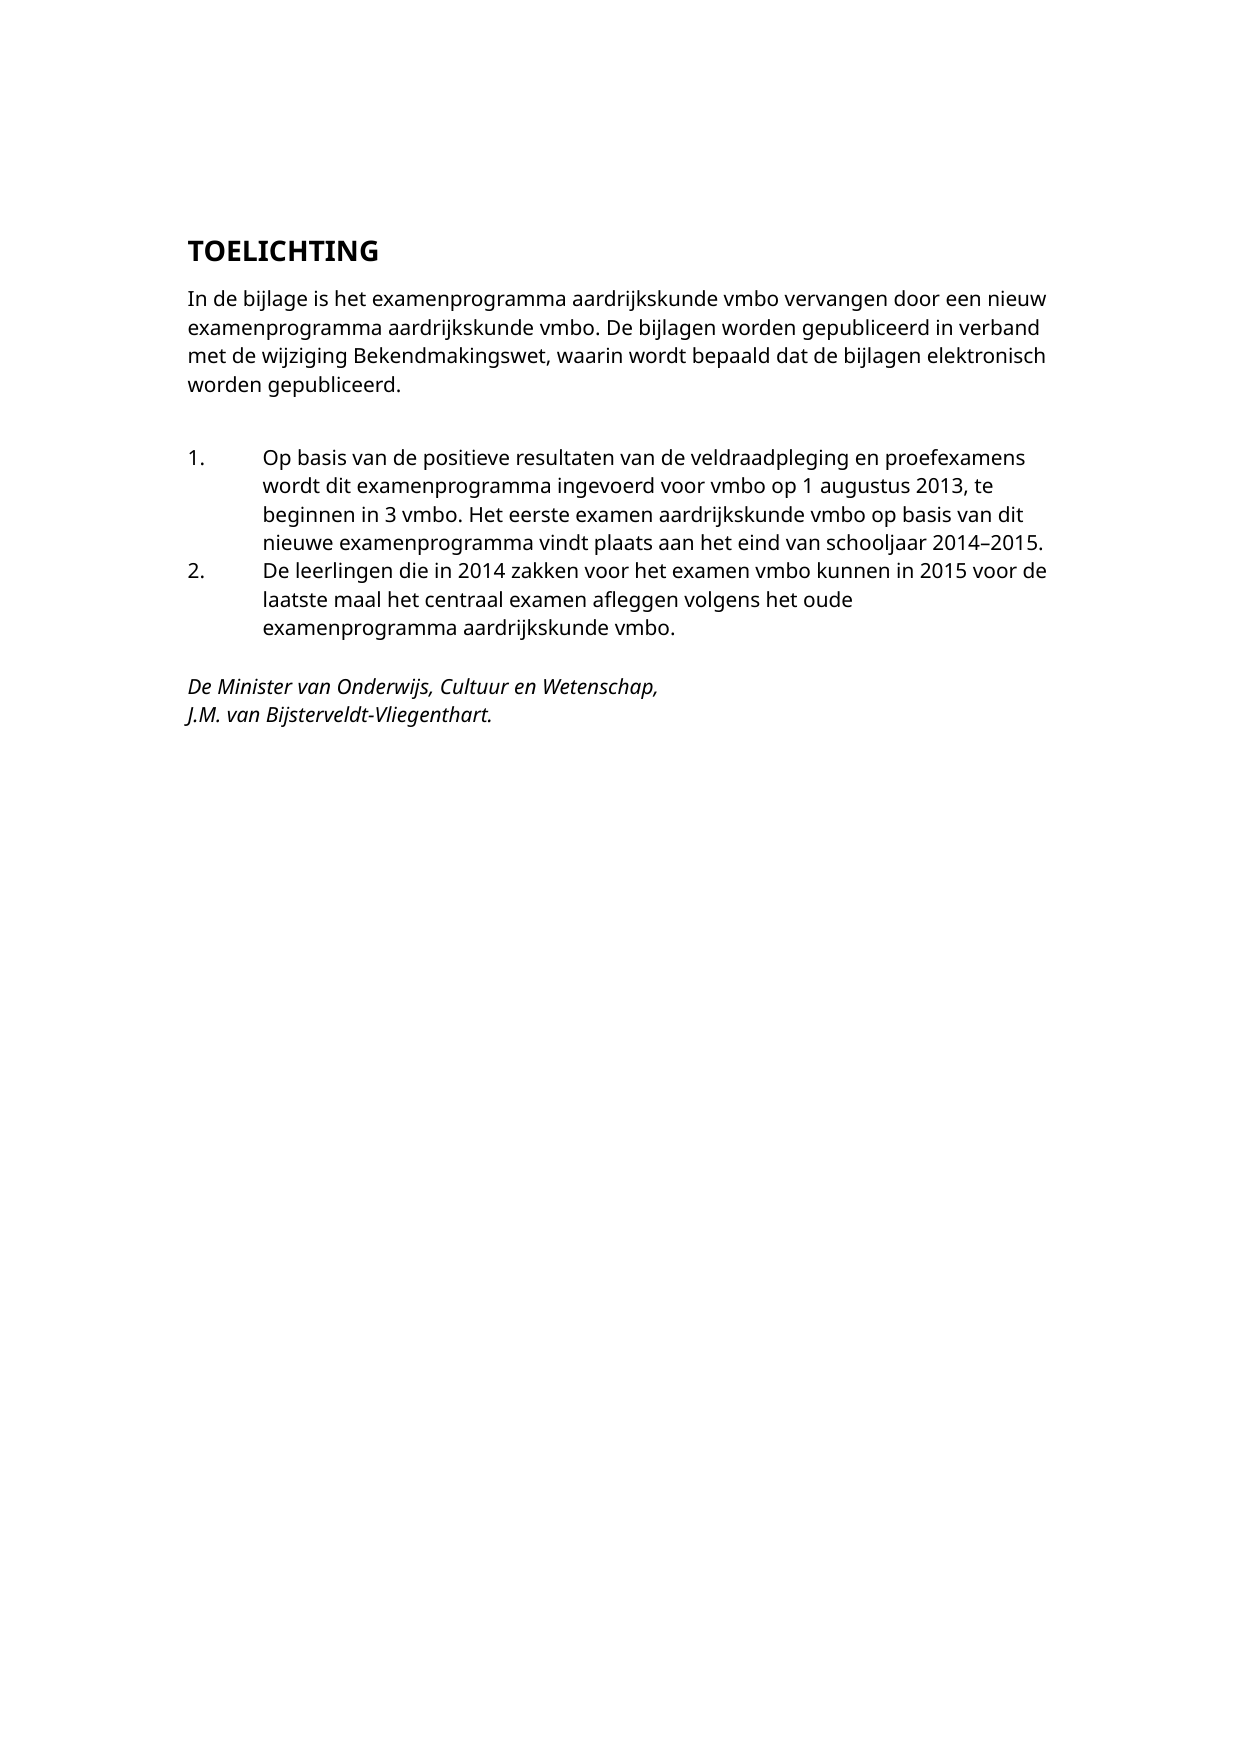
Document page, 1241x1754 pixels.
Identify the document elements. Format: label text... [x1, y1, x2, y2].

list Op basis van de positieve resultaten van de veldraadpleging en proefexamens wordt dit examenprogramma ingevoerd voor vmbo op 1 augustus 2013, te beginnen in 3 vmbo. Het eerste examen aardrijkskunde vmbo op basis van dit nieuwe examenprogramma vindt plaats aan het eind van schooljaar 2014–2015. [187, 443, 1053, 557]
subtitle TOELICHTING [187, 231, 1053, 269]
text J.M. van Bijsterveldt-Vliegenthart. [187, 700, 1053, 729]
text In de bijlage is het examenprogramma aardrijkskunde vmbo vervangen door een nieuw examenprogramma aardrijkskunde vmbo. De bijlagen worden gepubliceerd in verband met de wijziging Bekendmakingswet, waarin wordt bepaald dat de bijlagen elektronisch worden gepubliceerd. [187, 284, 1053, 398]
text De Minister van Onderwijs, Cultuur en Wetenschap, [187, 672, 1053, 700]
list De leerlingen die in 2014 zakken voor het examen vmbo kunnen in 2015 voor de laatste maal het centraal examen afleggen volgens het oude examenprogramma aardrijkskunde vmbo. [187, 557, 1053, 642]
